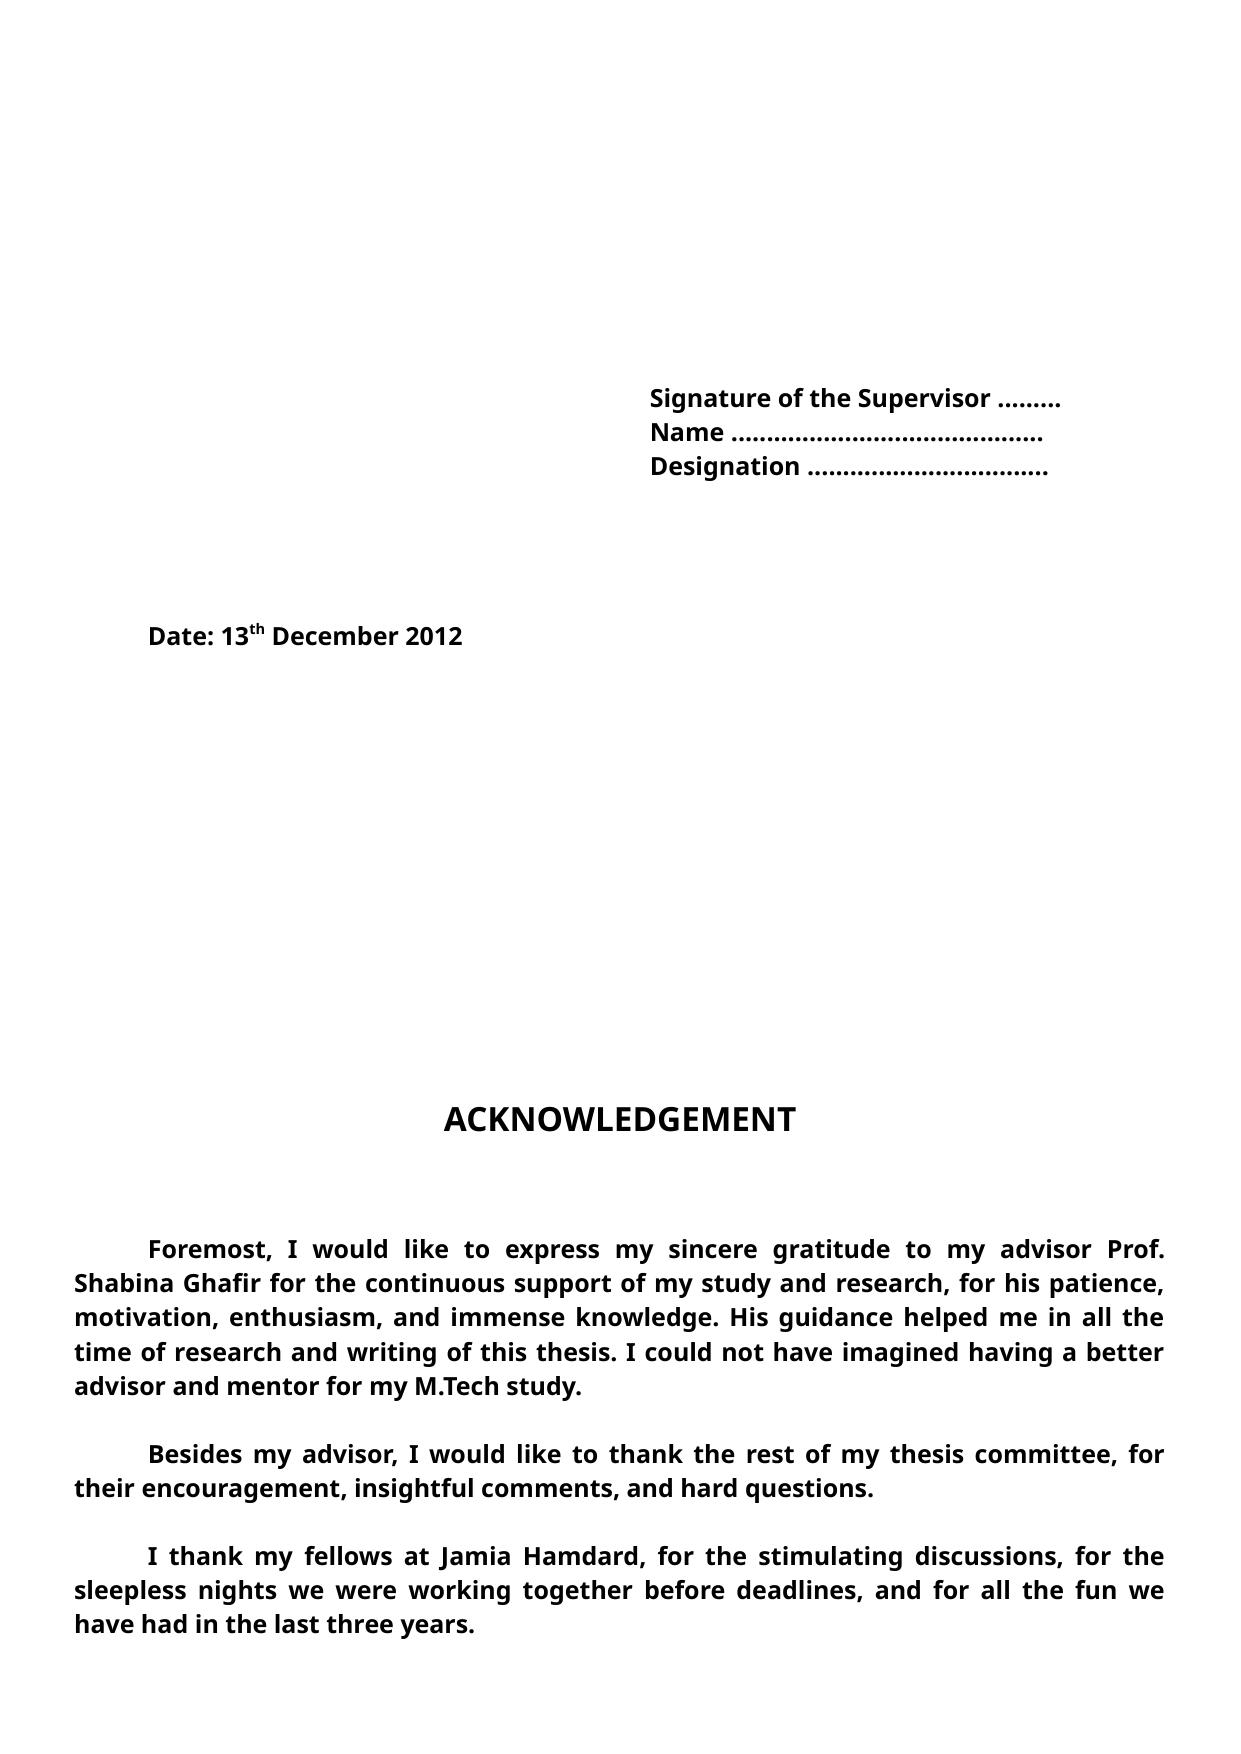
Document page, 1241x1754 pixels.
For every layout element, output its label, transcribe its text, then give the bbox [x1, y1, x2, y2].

text I thank my fellows at Jamia Hamdard, for the stimulating discussions, for the sleepless nights we were working together before deadlines, and for all the fun we have had in the last three years. [74, 1538, 1166, 1641]
text Name ............................................ [74, 414, 1166, 448]
text Besides my advisor, I would like to thank the rest of my thesis committee, for their encouragement, insightful comments, and hard questions. [74, 1436, 1166, 1504]
text Foremost, I would like to express my sincere gratitude to my advisor Prof. Shabina Ghafir for the continuous support of my study and research, for his patience, motivation, enthusiasm, and immense knowledge. His guidance helped me in all the time of research and writing of this thesis. I could not have imagined having a better advisor and mentor for my M.Tech study. [74, 1232, 1166, 1402]
text ACKNOWLEDGEMENT [74, 1096, 1166, 1141]
text Signature of the Supervisor ......... [74, 380, 1166, 414]
text Designation .................................. [74, 448, 1166, 483]
text Date: 13th December 2012 [74, 619, 1166, 653]
